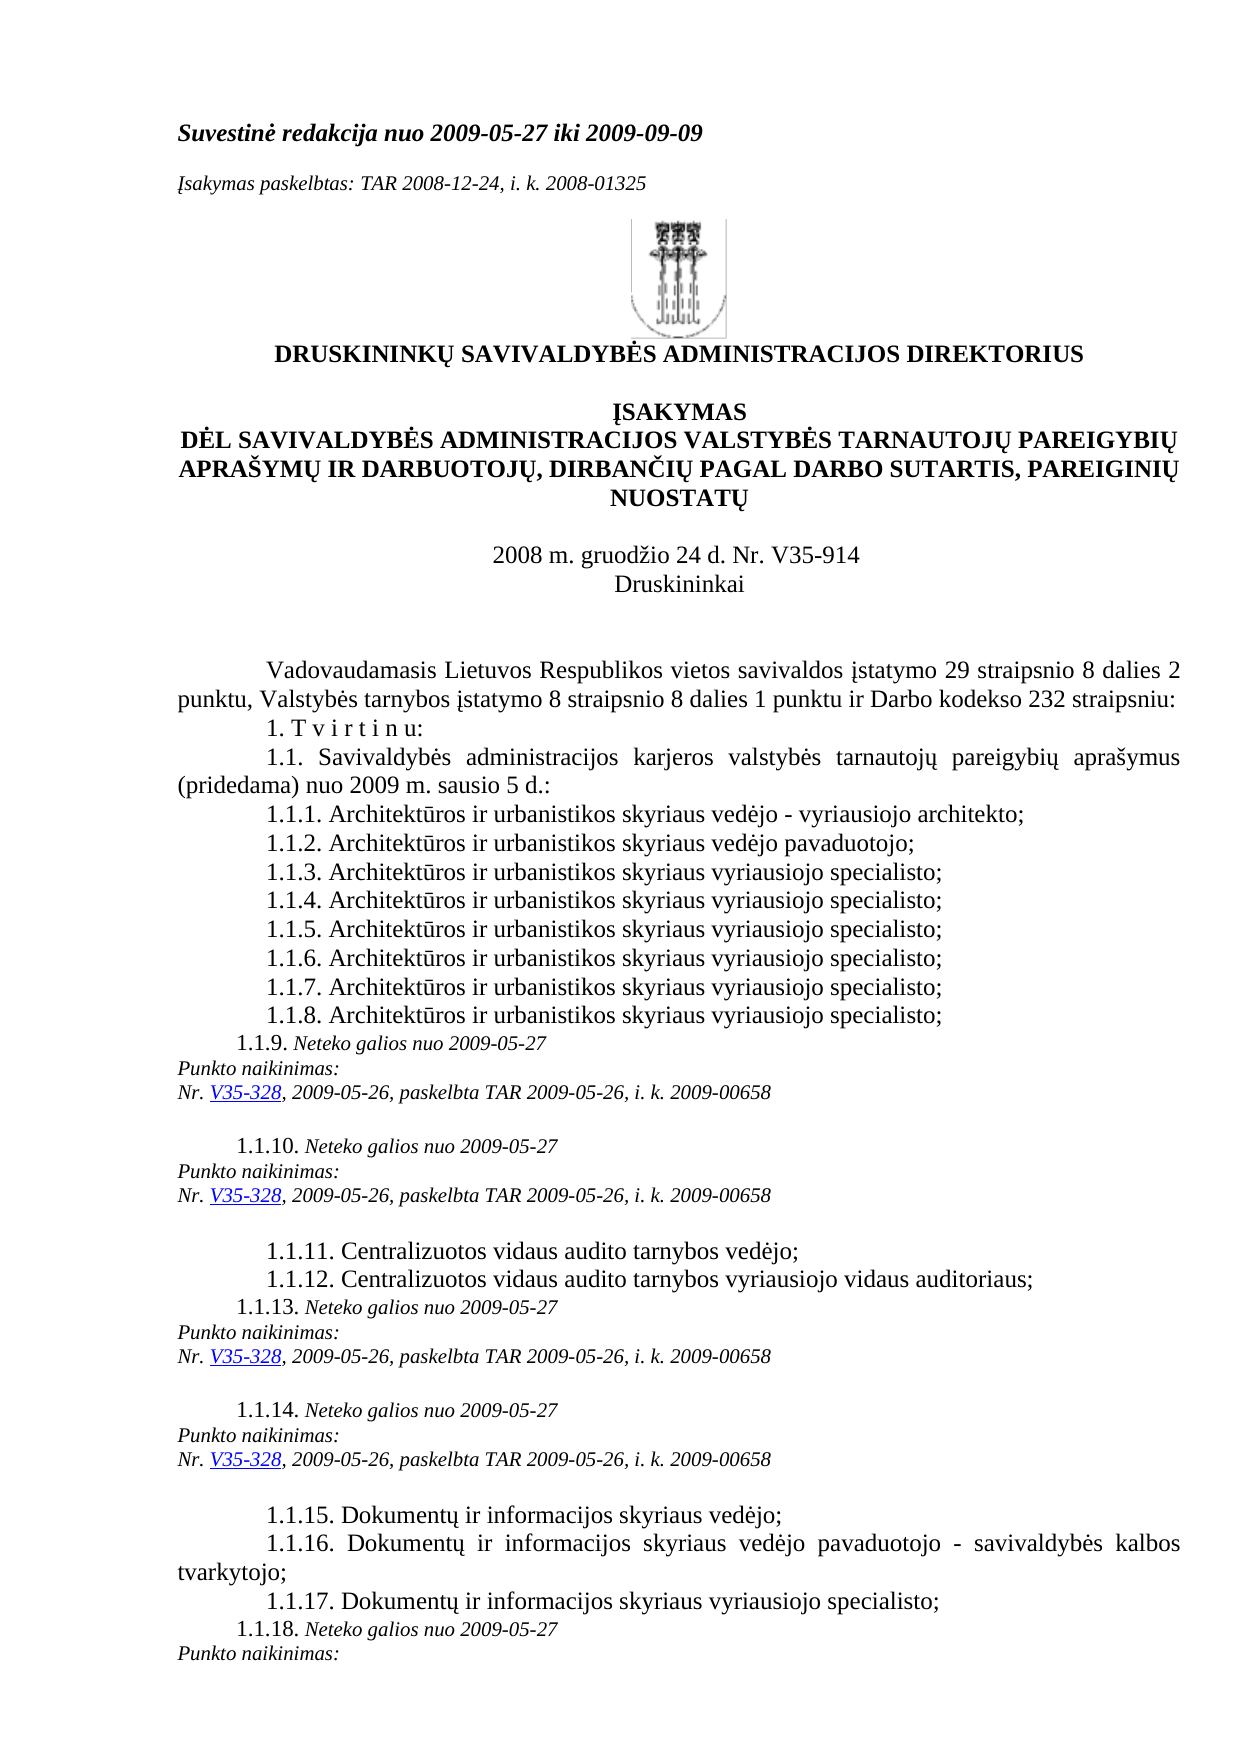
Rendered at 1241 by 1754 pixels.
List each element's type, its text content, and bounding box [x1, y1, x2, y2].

text 1.1.15. Dokumentų ir informacijos skyriaus vedėjo; [177, 1500, 1181, 1528]
text 1.1.11. Centralizuotos vidaus audito tarnybos vedėjo; [177, 1236, 1181, 1264]
text Nr. V35-328, 2009-05-26, paskelbta TAR 2009-05-26, i. k. 2009-00658 [177, 1447, 1181, 1471]
text DRUSKININKŲ SAVIVALDYBĖS ADMINISTRACIJOS DIREKTORIUS [177, 339, 1181, 368]
text 1.1.9. Neteko galios nuo 2009-05-27 [177, 1029, 1181, 1056]
text 1.1. Savivaldybės administracijos karjeros valstybės tarnautojų pareigybių aprašymus (pridedama) nuo 2009 m. sausio 5 d.: [177, 742, 1181, 799]
text 1.1.2. Architektūros ir urbanistikos skyriaus vedėjo pavaduotojo; [177, 828, 1181, 857]
text 1.1.3. Architektūros ir urbanistikos skyriaus vyriausiojo specialisto; [177, 857, 1181, 886]
text 1.1.17. Dokumentų ir informacijos skyriaus vyriausiojo specialisto; [177, 1586, 1181, 1615]
text 1.1.12. Centralizuotos vidaus audito tarnybos vyriausiojo vidaus auditoriaus; [177, 1264, 1181, 1293]
text Punkto naikinimas: [177, 1320, 1181, 1344]
text Suvestinė redakcija nuo 2009-05-27 iki 2009-09-09 [177, 118, 1181, 147]
text 1. T v i r t i n u: [177, 713, 1181, 742]
text Druskininkai [177, 569, 1181, 598]
text Įsakymas paskelbtas: TAR 2008-12-24, i. k. 2008-01325 [177, 171, 1181, 195]
text Punkto naikinimas: [177, 1159, 1181, 1183]
text Punkto naikinimas: [177, 1423, 1181, 1447]
text 1.1.5. Architektūros ir urbanistikos skyriaus vyriausiojo specialisto; [177, 914, 1181, 943]
text 1.1.6. Architektūros ir urbanistikos skyriaus vyriausiojo specialisto; [177, 943, 1181, 972]
text Punkto naikinimas: [177, 1641, 1181, 1665]
text 1.1.16. Dokumentų ir informacijos skyriaus vedėjo pavaduotojo - savivaldybės kalbos tvarkytojo; [177, 1528, 1181, 1586]
text Punkto naikinimas: [177, 1056, 1181, 1080]
text 1.1.4. Architektūros ir urbanistikos skyriaus vyriausiojo specialisto; [177, 886, 1181, 914]
text 1.1.18. Neteko galios nuo 2009-05-27 [177, 1615, 1181, 1641]
text 1.1.14. Neteko galios nuo 2009-05-27 [177, 1397, 1181, 1423]
text 1.1.7. Architektūros ir urbanistikos skyriaus vyriausiojo specialisto; [177, 972, 1181, 1001]
text Nr. V35-328, 2009-05-26, paskelbta TAR 2009-05-26, i. k. 2009-00658 [177, 1344, 1181, 1368]
text 1.1.10. Neteko galios nuo 2009-05-27 [177, 1133, 1181, 1159]
text 1.1.8. Architektūros ir urbanistikos skyriaus vyriausiojo specialisto; [177, 1001, 1181, 1029]
text Vadovaudamasis Lietuvos Respublikos vietos savivaldos įstatymo 29 straipsnio 8 dalies 2 punktu, Valstybės tarnybos įstatymo 8 straipsnio 8 dalies 1 punktu ir Darbo kodekso 232 straipsniu: [177, 656, 1181, 713]
text 1.1.1. Architektūros ir urbanistikos skyriaus vedėjo - vyriausiojo architekto; [177, 799, 1181, 828]
text Nr. V35-328, 2009-05-26, paskelbta TAR 2009-05-26, i. k. 2009-00658 [177, 1183, 1181, 1207]
text Nr. V35-328, 2009-05-26, paskelbta TAR 2009-05-26, i. k. 2009-00658 [177, 1080, 1181, 1104]
text DĖL SAVIVALDYBĖS ADMINISTRACIJOS VALSTYBĖS TARNAUTOJŲ PAREIGYBIŲ APRAŠYMŲ IR DARBUOTOJŲ, DIRBANČIŲ PAGAL DARBO SUTARTIS, PAREIGINIŲ NUOSTATŲ [177, 426, 1181, 512]
text 2008 m. gruodžio 24 d. Nr. V35-914 [177, 541, 1181, 569]
text ĮSAKYMAS [177, 397, 1181, 426]
text 1.1.13. Neteko galios nuo 2009-05-27 [177, 1293, 1181, 1320]
